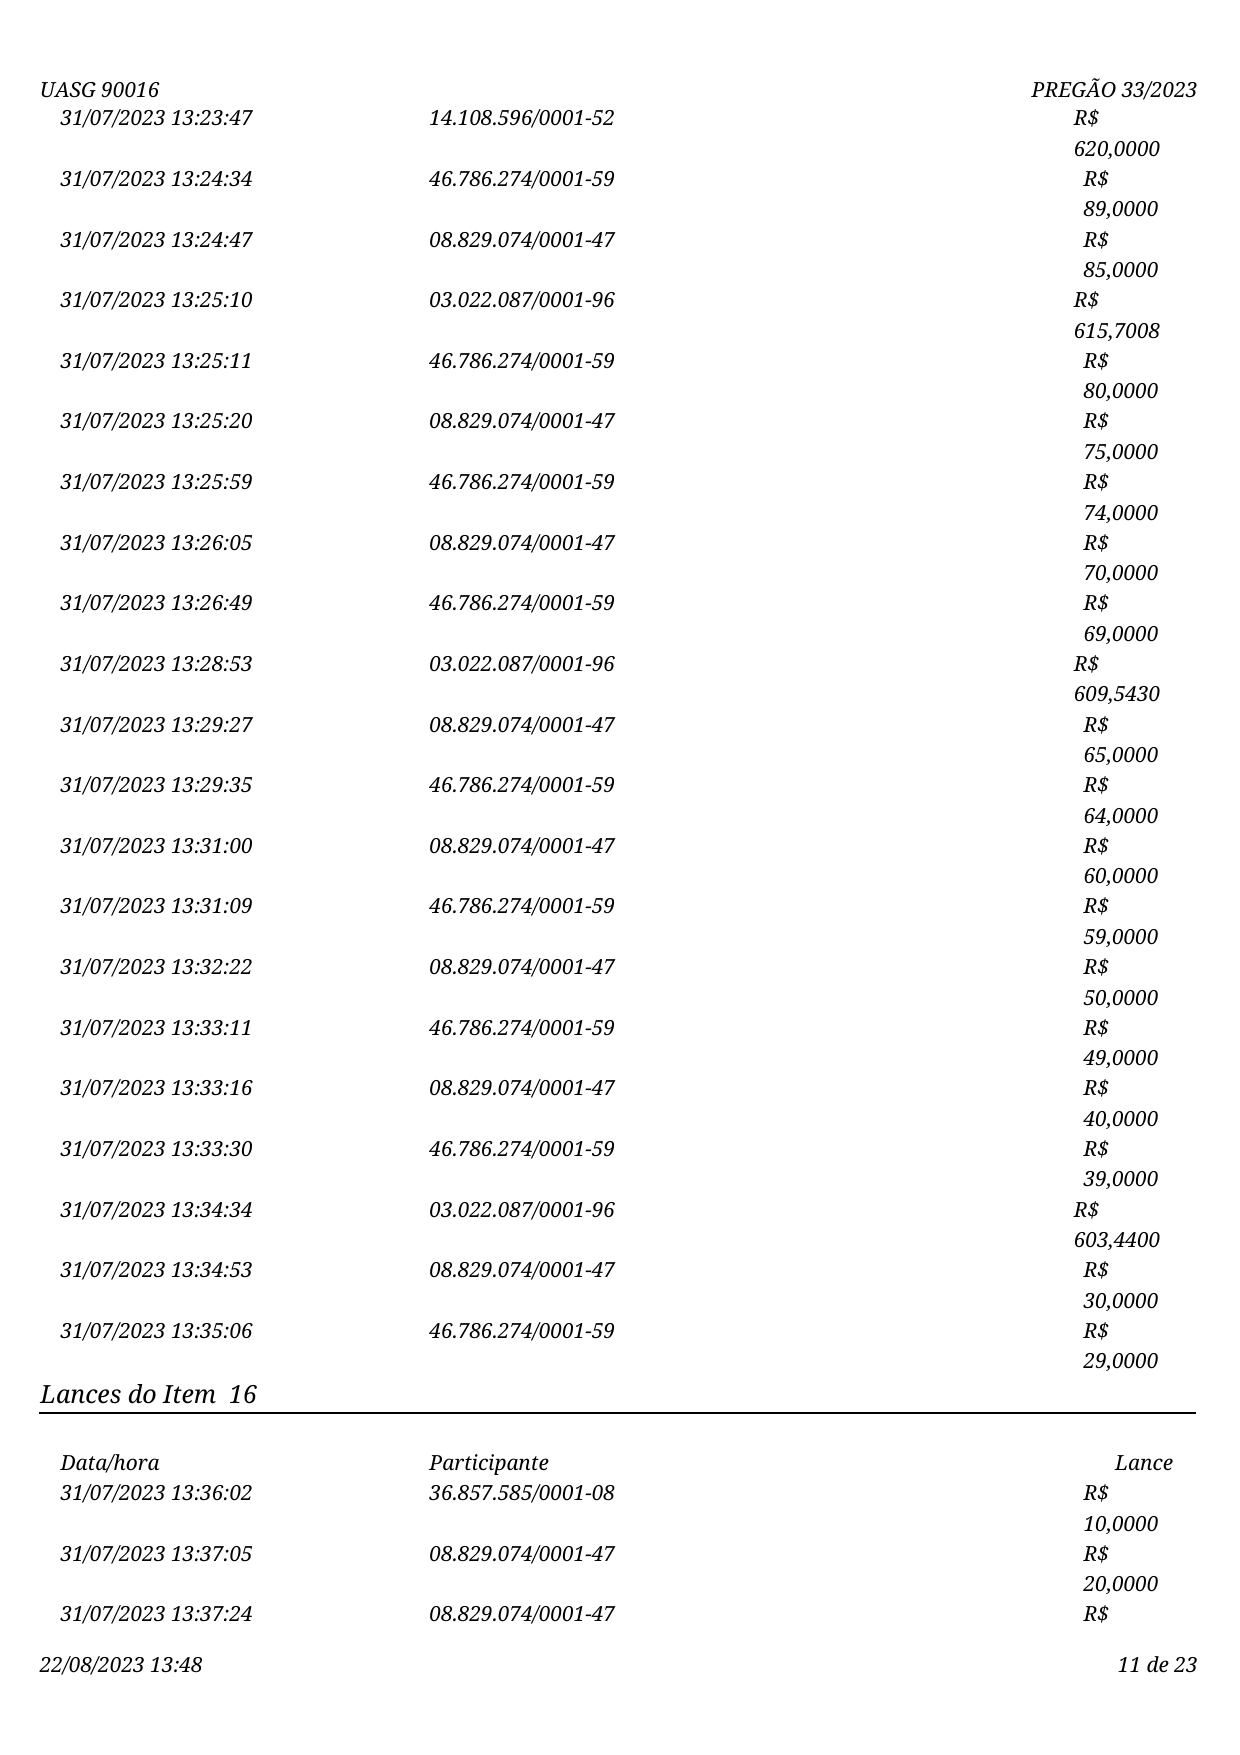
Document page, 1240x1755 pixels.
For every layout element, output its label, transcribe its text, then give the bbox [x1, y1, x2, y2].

table_cell R$ 20,0000 [1074, 1539, 1175, 1599]
table_cell 08.829.074/0001-47 [429, 831, 1073, 892]
table_cell 36.857.585/0001-08 [429, 1478, 1073, 1539]
table_cell R$ 80,0000 [1074, 346, 1175, 407]
table_cell R$ 74,0000 [1074, 467, 1175, 528]
table_cell 14.108.596/0001-52 [429, 104, 1073, 164]
table_cell R$ 59,0000 [1074, 892, 1175, 952]
table_cell R$ 49,0000 [1074, 1013, 1175, 1073]
table_cell R$ 620,0000 [1074, 104, 1175, 164]
table_cell 31/07/2023 13:26:05 [60, 528, 429, 588]
table_cell 31/07/2023 13:24:34 [60, 164, 429, 225]
table_cell R$ 65,0000 [1074, 710, 1175, 770]
table_cell 31/07/2023 13:33:30 [60, 1134, 429, 1195]
table_cell 46.786.274/0001-59 [429, 1316, 1073, 1377]
table_cell 31/07/2023 13:31:09 [60, 892, 429, 952]
table_cell R$ 609,5430 [1074, 649, 1175, 710]
table_cell 31/07/2023 13:28:53 [60, 649, 429, 710]
table_cell R$ 69,0000 [1074, 589, 1175, 649]
table_cell 08.829.074/0001-47 [429, 528, 1073, 588]
table_cell R$ 39,0000 [1074, 1134, 1175, 1195]
table_header Data/hora [60, 1448, 429, 1478]
table_cell 08.829.074/0001-47 [429, 1255, 1073, 1316]
table_cell 46.786.274/0001-59 [429, 164, 1073, 225]
table_cell R$ 29,0000 [1074, 1316, 1175, 1377]
table_cell 31/07/2023 13:36:02 [60, 1478, 429, 1539]
table_cell 08.829.074/0001-47 [429, 710, 1073, 770]
table_cell 46.786.274/0001-59 [429, 346, 1073, 407]
table_cell 31/07/2023 13:25:11 [60, 346, 429, 407]
table_cell R$ 40,0000 [1074, 1074, 1175, 1134]
table_cell 08.829.074/0001-47 [429, 1074, 1073, 1134]
table_cell R$ 75,0000 [1074, 407, 1175, 467]
table_cell 08.829.074/0001-47 [429, 407, 1073, 467]
table_cell 03.022.087/0001-96 [429, 285, 1073, 346]
table_cell 31/07/2023 13:34:53 [60, 1255, 429, 1316]
table_cell 46.786.274/0001-59 [429, 1134, 1073, 1195]
table_cell 31/07/2023 13:37:24 [60, 1600, 429, 1637]
table_cell 46.786.274/0001-59 [429, 467, 1073, 528]
table_cell 31/07/2023 13:32:22 [60, 952, 429, 1013]
table_cell 46.786.274/0001-59 [429, 1013, 1073, 1073]
table_cell R$ 603,4400 [1074, 1195, 1175, 1255]
table_cell R$ 10,0000 [1074, 1478, 1175, 1539]
table_cell 08.829.074/0001-47 [429, 225, 1073, 285]
table_cell 31/07/2023 13:34:34 [60, 1195, 429, 1255]
table_cell R$ 60,0000 [1074, 831, 1175, 892]
table_cell 31/07/2023 13:37:05 [60, 1539, 429, 1599]
table_cell R$ 615,7008 [1074, 285, 1175, 346]
table_cell R$ 70,0000 [1074, 528, 1175, 588]
table_cell 31/07/2023 13:35:06 [60, 1316, 429, 1377]
table_cell 31/07/2023 13:29:35 [60, 770, 429, 831]
table_cell 46.786.274/0001-59 [429, 892, 1073, 952]
table_cell R$ 30,0000 [1074, 1255, 1175, 1316]
table_cell 31/07/2023 13:23:47 [60, 104, 429, 164]
table_header Lance [1074, 1448, 1175, 1478]
table_cell 46.786.274/0001-59 [429, 770, 1073, 831]
table_cell 08.829.074/0001-47 [429, 1600, 1073, 1637]
table_cell 31/07/2023 13:25:20 [60, 407, 429, 467]
table_cell 31/07/2023 13:26:49 [60, 589, 429, 649]
table_cell R$ 64,0000 [1074, 770, 1175, 831]
table_cell R$ 50,0000 [1074, 952, 1175, 1013]
table_cell 31/07/2023 13:24:47 [60, 225, 429, 285]
table_cell 03.022.087/0001-96 [429, 1195, 1073, 1255]
table_cell R$ 89,0000 [1074, 164, 1175, 225]
table_cell 08.829.074/0001-47 [429, 952, 1073, 1013]
table_cell 46.786.274/0001-59 [429, 589, 1073, 649]
table_header Participante [429, 1448, 1073, 1478]
text Lances do Item 16 [40, 1377, 1200, 1411]
table_cell 03.022.087/0001-96 [429, 649, 1073, 710]
table_cell 31/07/2023 13:25:10 [60, 285, 429, 346]
table_cell 31/07/2023 13:33:16 [60, 1074, 429, 1134]
table_cell 08.829.074/0001-47 [429, 1539, 1073, 1599]
table_cell 31/07/2023 13:29:27 [60, 710, 429, 770]
table_cell R$ [1074, 1600, 1175, 1637]
table_cell 31/07/2023 13:25:59 [60, 467, 429, 528]
table_cell 31/07/2023 13:33:11 [60, 1013, 429, 1073]
table_cell R$ 85,0000 [1074, 225, 1175, 285]
table_cell 31/07/2023 13:31:00 [60, 831, 429, 892]
